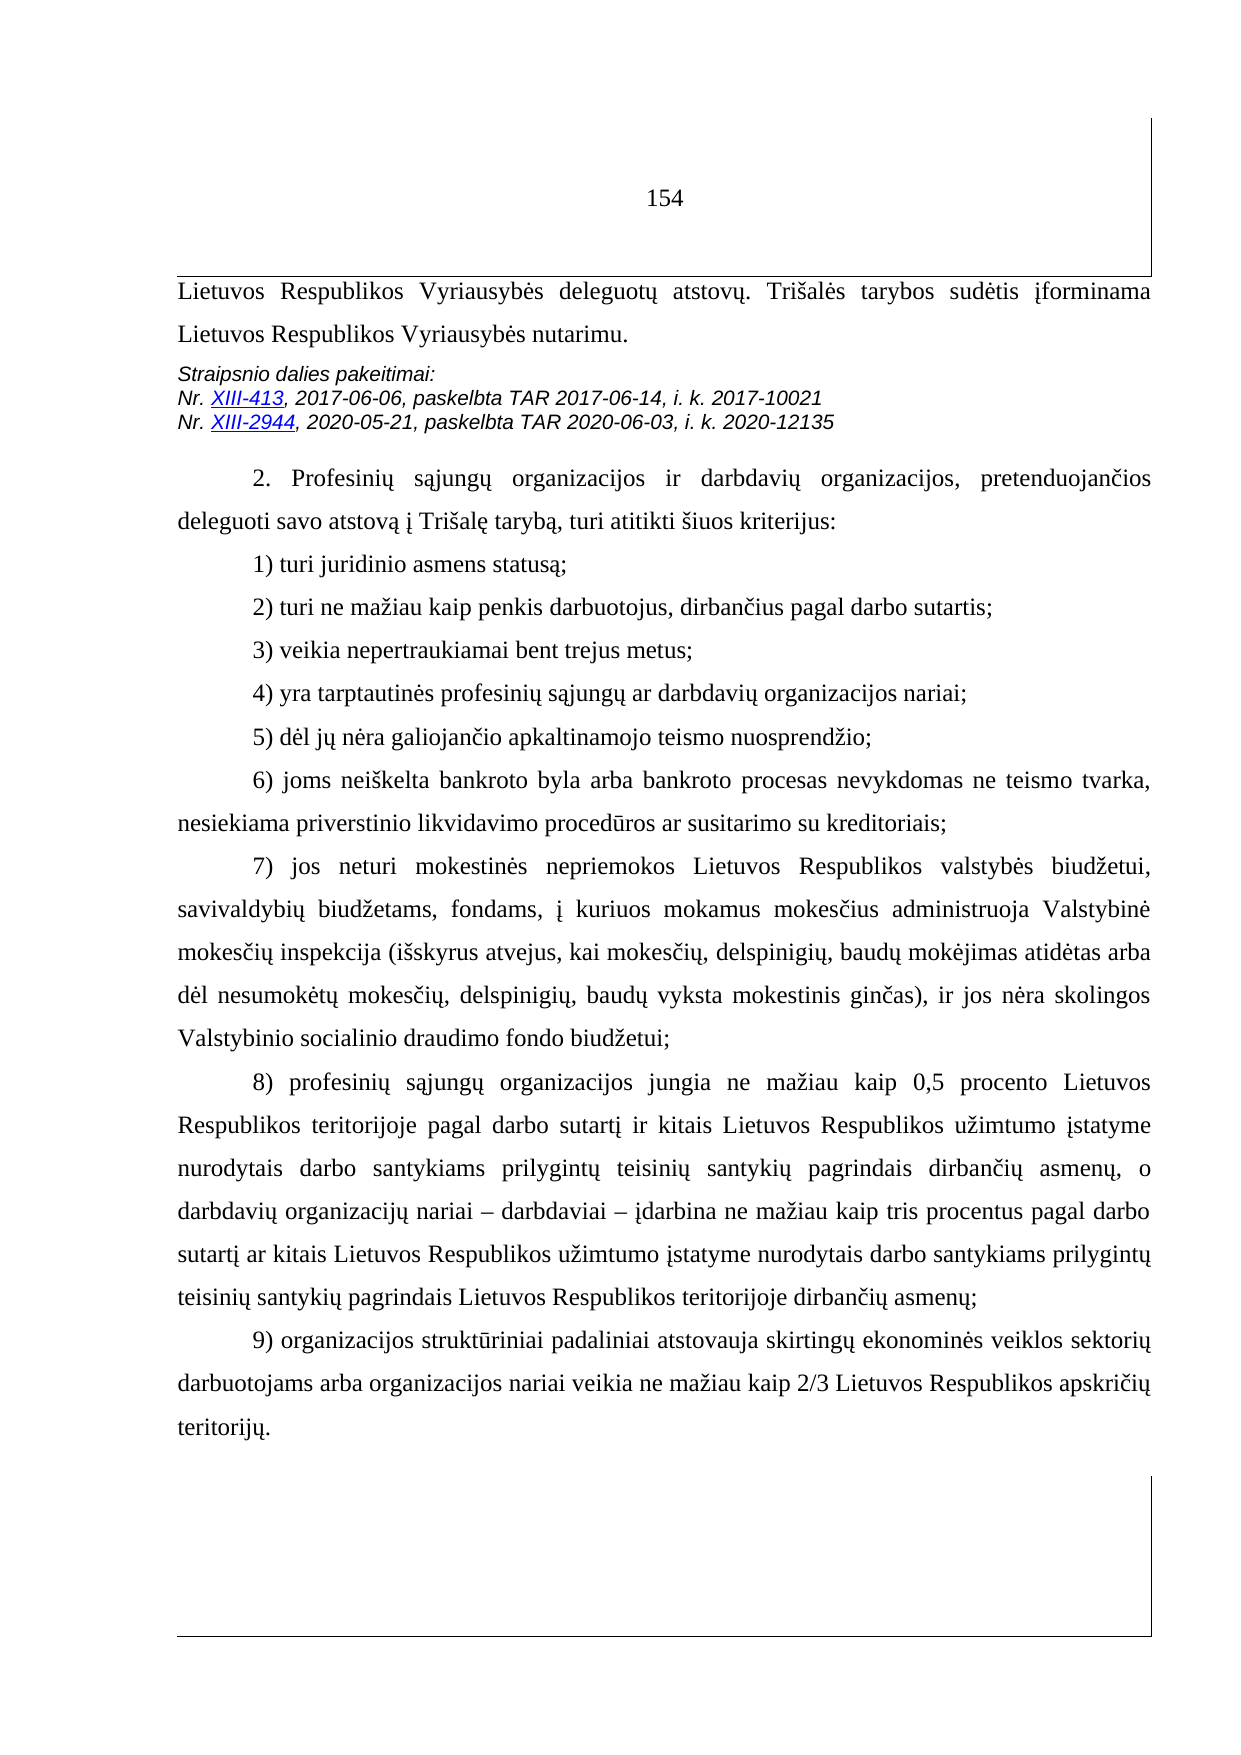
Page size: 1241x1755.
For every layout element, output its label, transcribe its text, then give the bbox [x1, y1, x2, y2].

text Nr. XIII-2944, 2020-05-21, paskelbta TAR 2020-06-03, i. k. 2020-12135 [177, 410, 1152, 434]
text 5) dėl jų nėra galiojančio apkaltinamojo teismo nuosprendžio; [177, 722, 1152, 750]
text 2. Profesinių sąjungų organizacijos ir darbdavių organizacijos, pretenduojančios deleguoti savo atstovą į Trišalę tarybą, turi atitikti šiuos kriterijus: [177, 463, 1152, 535]
text Nr. XIII-413, 2017-06-06, paskelbta TAR 2017-06-14, i. k. 2017-10021 [177, 386, 1152, 410]
text 9) organizacijos struktūriniai padaliniai atstovauja skirtingų ekonominės veiklos sektorių darbuotojams arba organizacijos nariai veikia ne mažiau kaip 2/3 Lietuvos Respublikos apskričių teritorijų. [177, 1325, 1152, 1440]
text 2) turi ne mažiau kaip penkis darbuotojus, dirbančius pagal darbo sutartis; [177, 592, 1152, 621]
text Lietuvos Respublikos Vyriausybės deleguotų atstovų. Trišalės tarybos sudėtis įforminama Lietuvos Respublikos Vyriausybės nutarimu. [177, 276, 1152, 348]
text 3) veikia nepertraukiamai bent trejus metus; [177, 635, 1152, 664]
text 4) yra tarptautinės profesinių sąjungų ar darbdavių organizacijos nariai; [177, 678, 1152, 707]
text 8) profesinių sąjungų organizacijos jungia ne mažiau kaip 0,5 procento Lietuvos Respublikos teritorijoje pagal darbo sutartį ir kitais Lietuvos Respublikos užimtumo įstatyme nurodytais darbo santykiams prilygintų teisinių santykių pagrindais dirbančių asmenų, o darbdavių organizacijų nariai – darbdaviai – įdarbina ne mažiau kaip tris procentus pagal darbo sutartį ar kitais Lietuvos Respublikos užimtumo įstatyme nurodytais darbo santykiams prilygintų teisinių santykių pagrindais Lietuvos Respublikos teritorijoje dirbančių asmenų; [177, 1067, 1152, 1311]
text 1) turi juridinio asmens statusą; [177, 549, 1152, 578]
text 6) joms neiškelta bankroto byla arba bankroto procesas nevykdomas ne teismo tvarka, nesiekiama priverstinio likvidavimo procedūros ar susitarimo su kreditoriais; [177, 765, 1152, 837]
text Straipsnio dalies pakeitimai: [177, 362, 1152, 386]
text 7) jos neturi mokestinės nepriemokos Lietuvos Respublikos valstybės biudžetui, savivaldybių biudžetams, fondams, į kuriuos mokamus mokesčius administruoja Valstybinė mokesčių inspekcija (išskyrus atvejus, kai mokesčių, delspinigių, baudų mokėjimas atidėtas arba dėl nesumokėtų mokesčių, delspinigių, baudų vyksta mokestinis ginčas), ir jos nėra skolingos Valstybinio socialinio draudimo fondo biudžetui; [177, 851, 1152, 1052]
